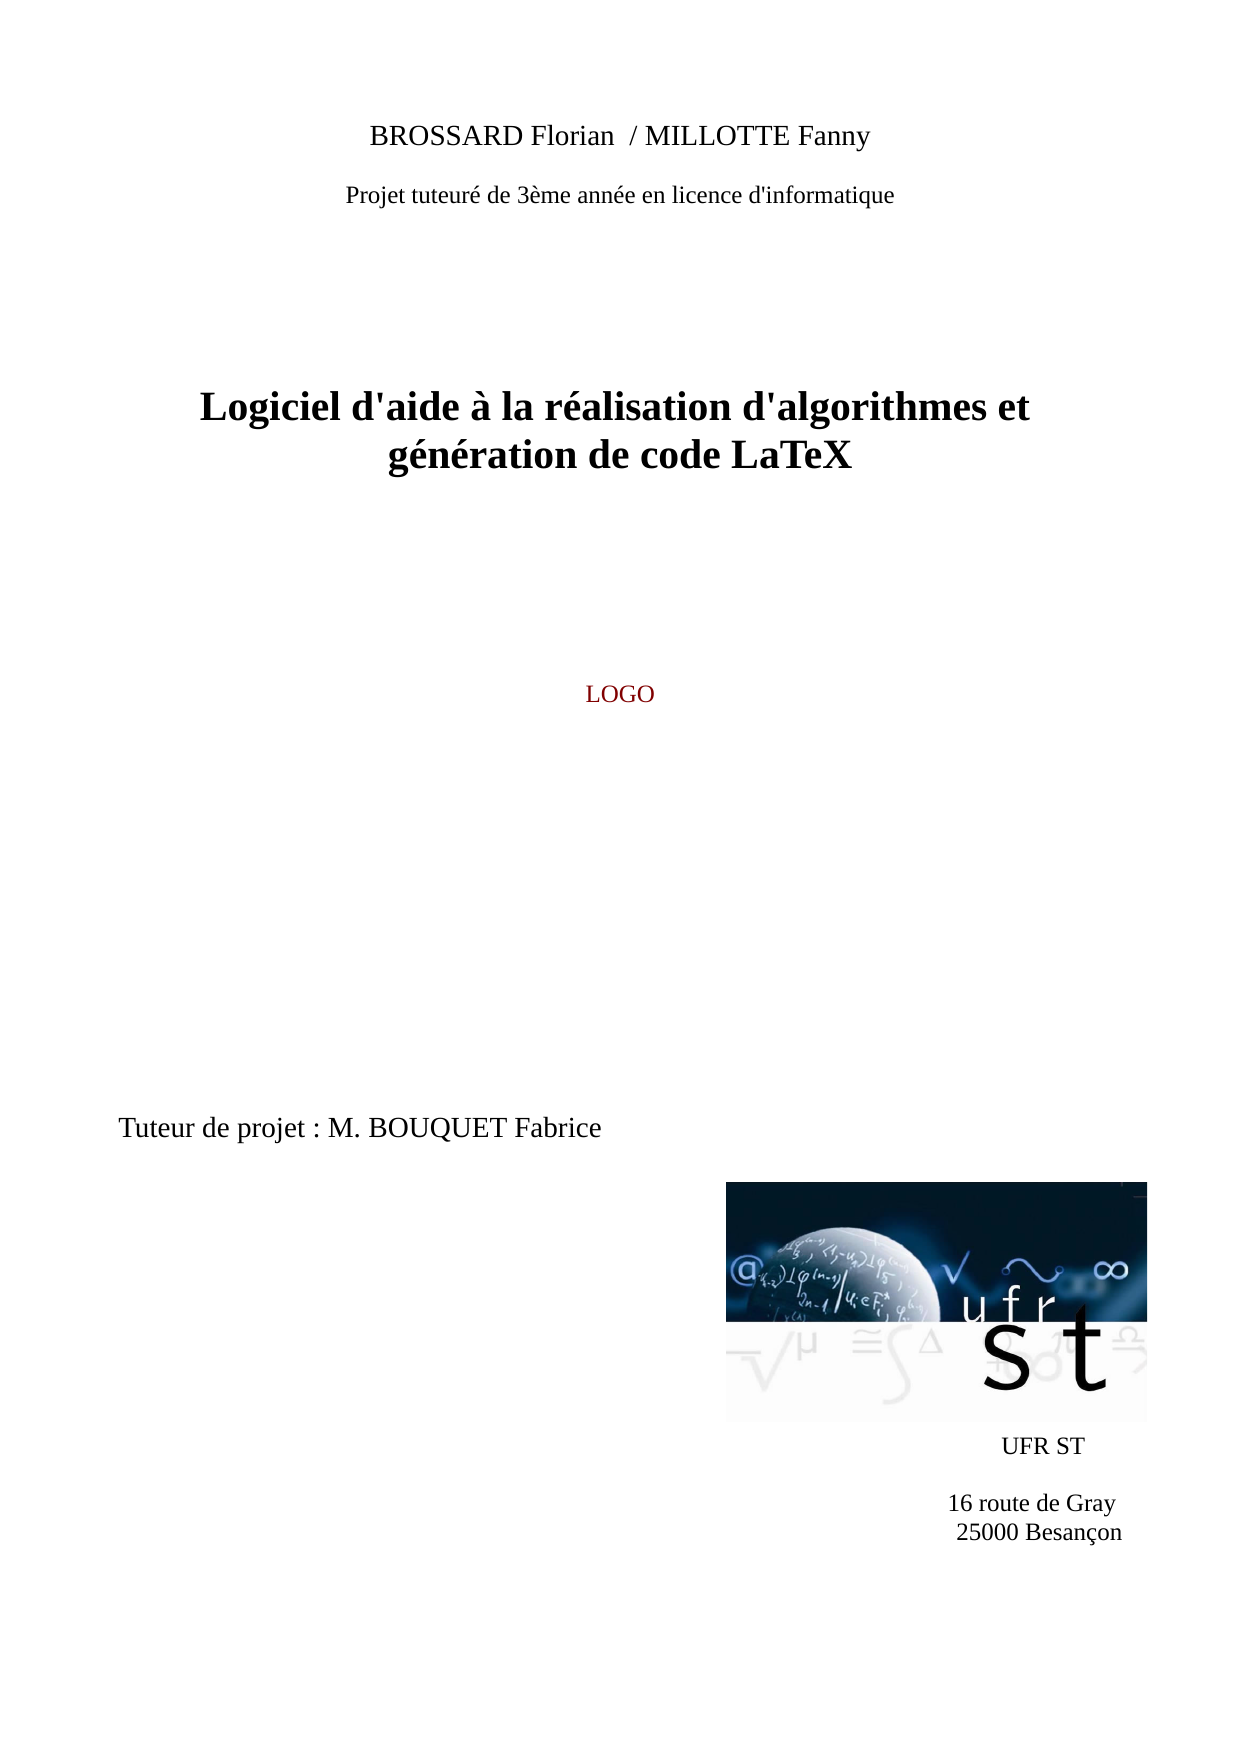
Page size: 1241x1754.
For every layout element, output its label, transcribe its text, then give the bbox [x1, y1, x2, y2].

text UFR ST [118, 1431, 1122, 1460]
picture [726, 1182, 1148, 1422]
text Projet tuteuré de 3ème année en licence d'informatique [118, 180, 1122, 209]
text BROSSARD Florian / MILLOTTE Fanny [118, 118, 1122, 152]
text 16 route de Gray [118, 1488, 1122, 1517]
text LOGO [118, 679, 1122, 707]
text Logiciel d'aide à la réalisation d'algorithmes et [118, 382, 1122, 429]
text Tuteur de projet : M. BOUQUET Fabrice [118, 1110, 1122, 1143]
text 25000 Besançon [118, 1517, 1122, 1546]
text génération de code LaTeX [118, 429, 1122, 477]
